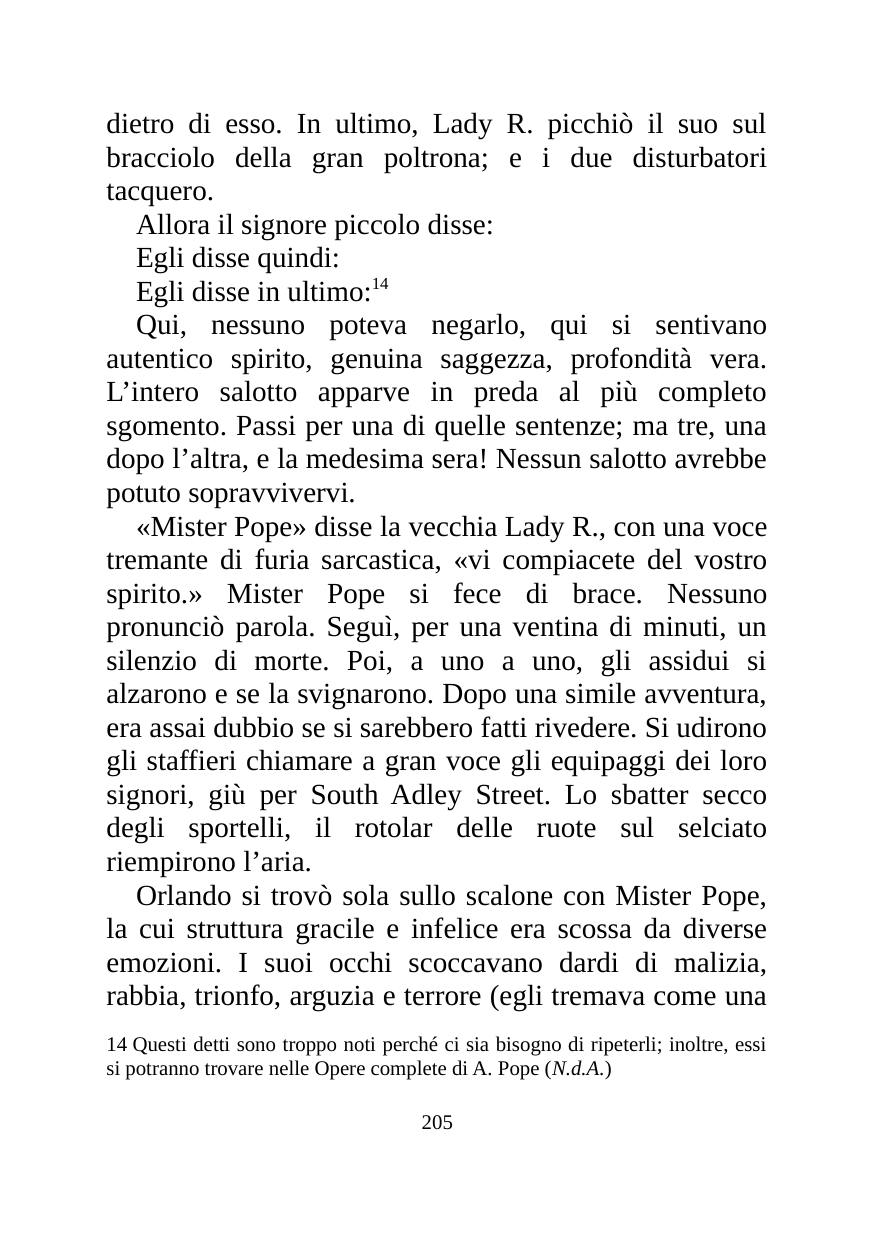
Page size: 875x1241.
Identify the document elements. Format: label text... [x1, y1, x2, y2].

text «Mister Pope» disse la vecchia Lady R., con una voce tremante di furia sarcastica, «vi compiacete del vostro spirito.» Mister Pope si fece di brace. Nessuno pronunciò parola. Seguì, per una ventina di minuti, un silenzio di morte. Poi, a uno a uno, gli assidui si alzarono e se la svignarono. Dopo una simile avventura, era assai dubbio se si sarebbero fatti rivedere. Si udirono gli staffieri chiamare a gran voce gli equipaggi dei loro signori, giù per South Adley Street. Lo sbatter secco degli sportelli, il rotolar delle ruote sul selciato riempirono l’aria. [106, 509, 768, 878]
text Orlando si trovò sola sullo scalone con Mister Pope, la cui struttura gracile e infelice era scossa da diverse emozioni. I suoi occhi scoccavano dardi di malizia, rabbia, trionfo, arguzia e terrore (egli tremava come una [106, 878, 768, 1012]
text Questi detti sono troppo noti perché ci sia bisogno di ripeterli; inoltre, essi si potranno trovare nelle Opere complete di A. Pope (N.d.A.) [106, 1032, 768, 1080]
text Allora il signore piccolo disse: [106, 207, 768, 240]
text Qui, nessuno poteva negarlo, qui si sentivano autentico spirito, genuina saggezza, profondità vera. L’intero salotto apparve in preda al più completo sgomento. Passi per una di quelle sentenze; ma tre, una dopo l’altra, e la medesima sera! Nessun salotto avrebbe potuto sopravvivervi. [106, 307, 768, 509]
text Egli disse in ultimo: [106, 274, 768, 307]
text Egli disse quindi: [106, 240, 768, 274]
text dietro di esso. In ultimo, Lady R. picchiò il suo sul bracciolo della gran poltrona; e i due disturbatori tacquero. [106, 106, 768, 207]
